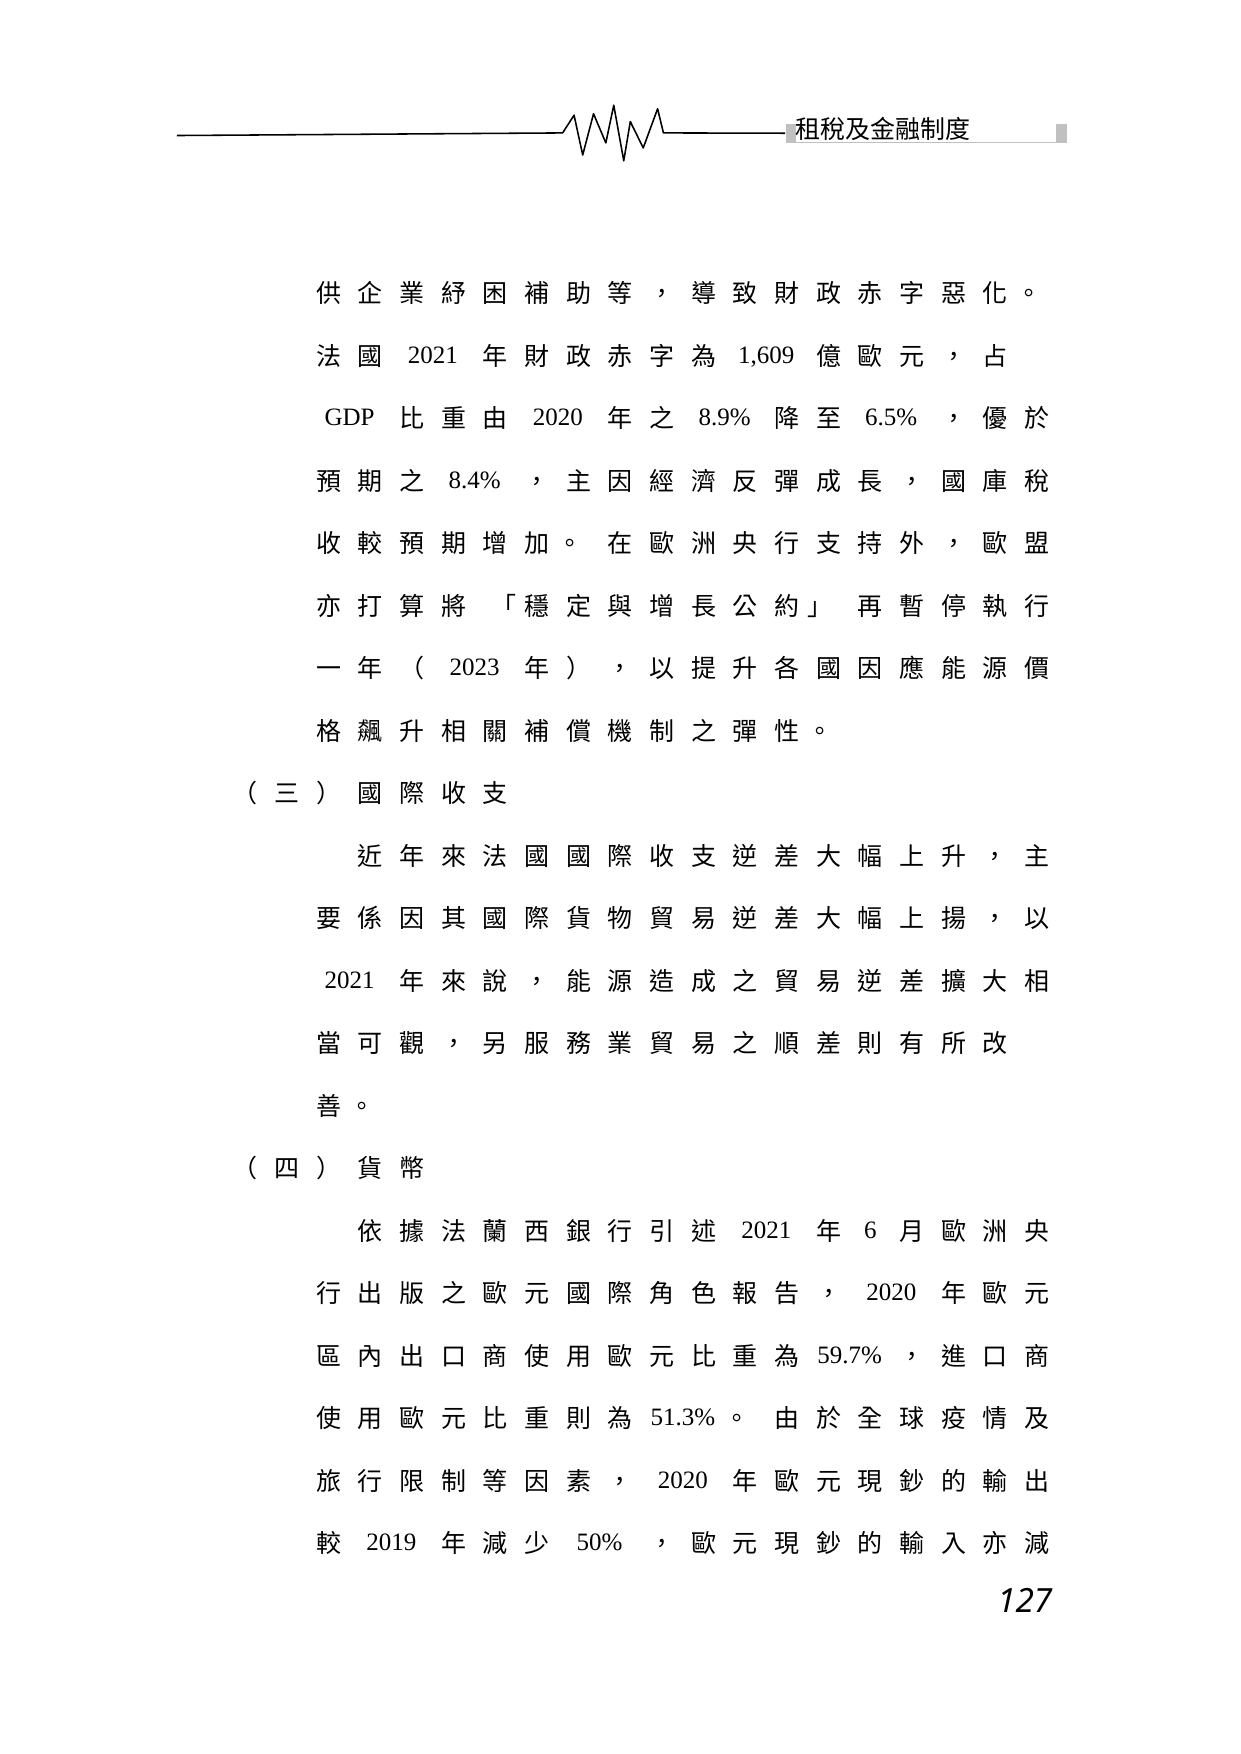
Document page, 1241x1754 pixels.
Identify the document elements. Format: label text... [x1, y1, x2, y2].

text 供企業紓困補助等，導致財政赤字惡化。法國2021年財政赤字為1,609億歐元，占GDP比重由2020年之8.9%降至6.5%，優於預期之8.4%，主因經濟反彈成長，國庫稅收較預期增加。在歐洲央行支持外，歐盟亦打算將「穩定與增長公約」再暫停執行一年（2023年），以提升各國因應能源價格飆升相關補償機制之彈性。 [281, 250, 1058, 750]
text 依據法蘭西銀行引述2021年6月歐洲央行出版之歐元國際角色報告，2020年歐元區內出口商使用歐元比重為59.7%，進口商使用歐元比重則為51.3%。由於全球疫情及旅行限制等因素，2020年歐元現鈔的輸出較2019年減少50%，歐元現鈔的輸入亦減 [281, 1188, 1058, 1563]
text （四）貨幣 [207, 1125, 1058, 1188]
text （三）國際收支 [207, 750, 1058, 813]
text 近年來法國國際收支逆差大幅上升，主要係因其國際貨物貿易逆差大幅上揚，以2021年來說，能源造成之貿易逆差擴大相當可觀，另服務業貿易之順差則有所改善。 [281, 813, 1058, 1125]
